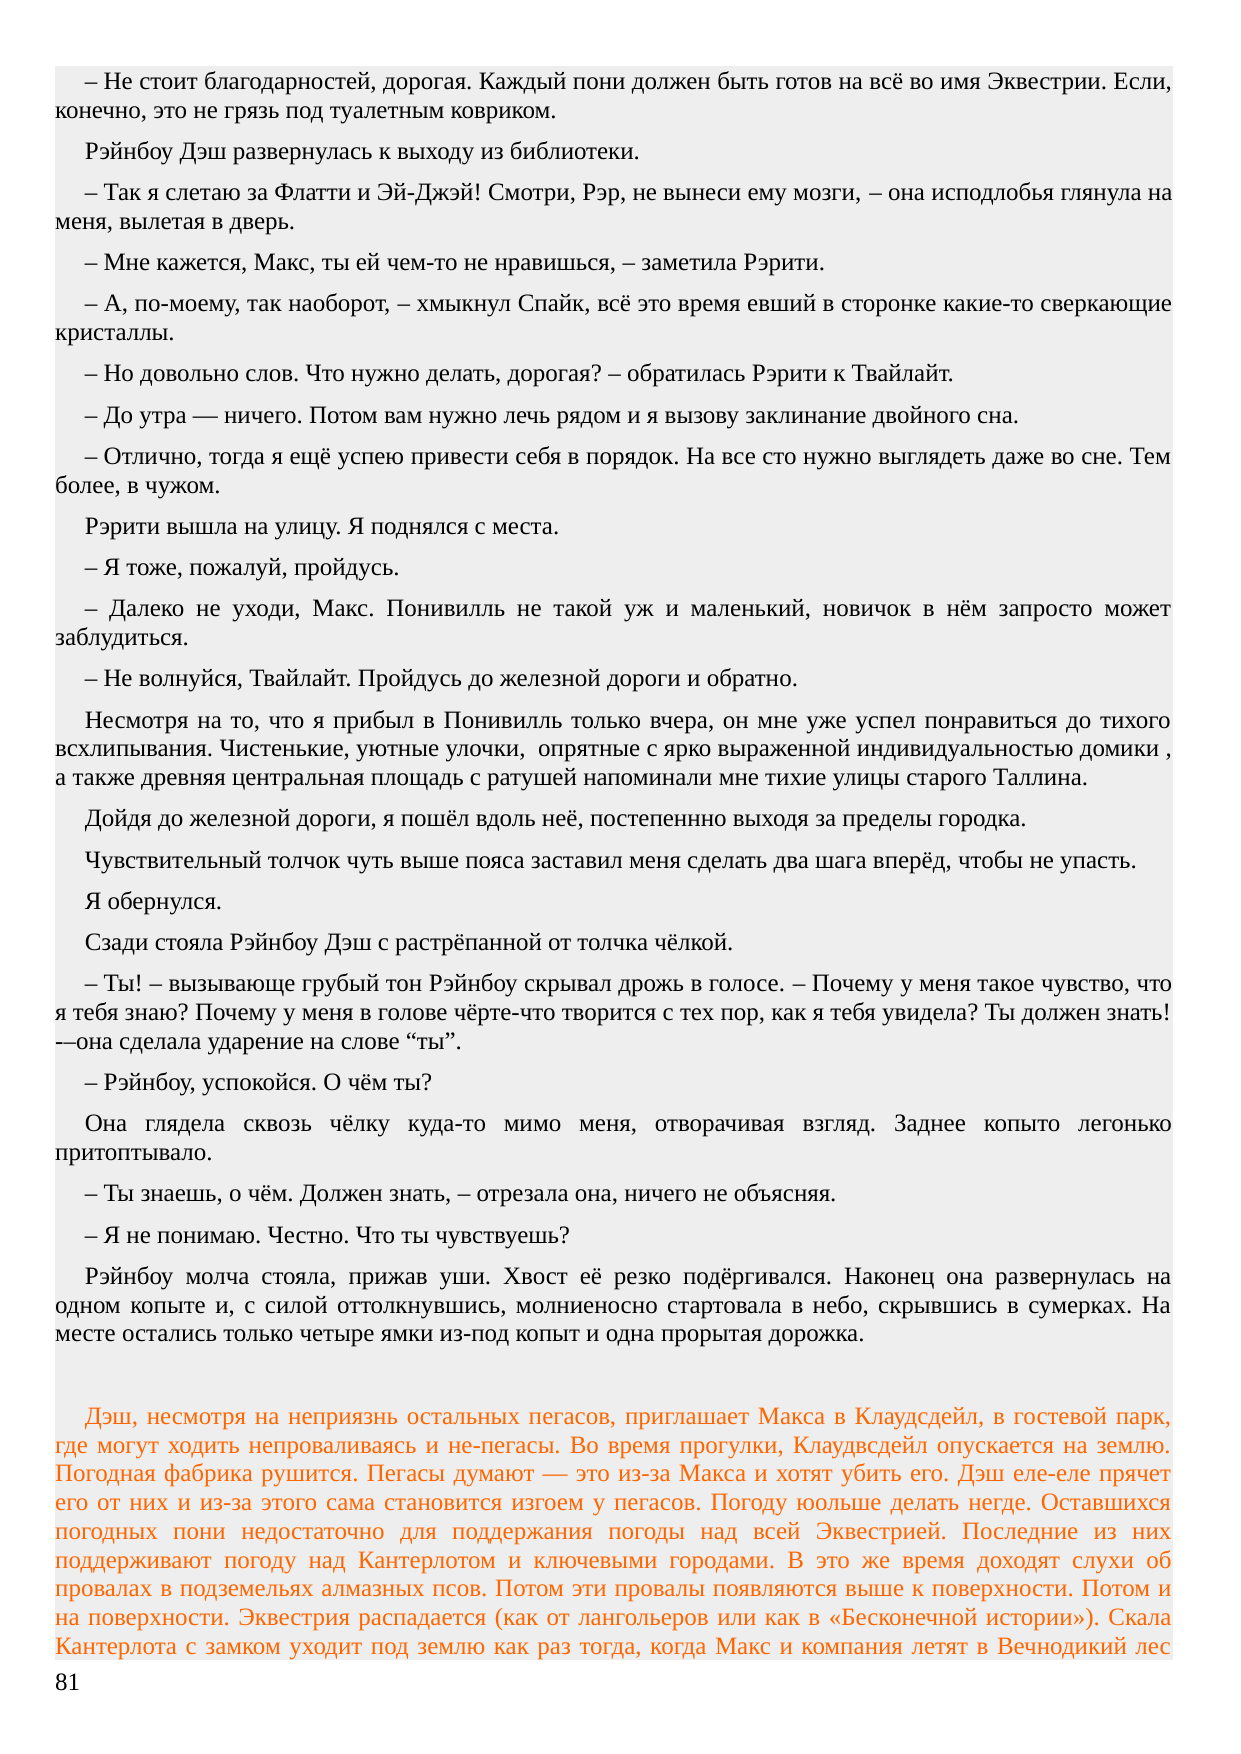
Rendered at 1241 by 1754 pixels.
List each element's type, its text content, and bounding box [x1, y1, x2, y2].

text Рэйнбоу молча стояла, прижав уши. Хвост её резко подёргивался. Наконец она развернулась на одном копыте и, с силой оттолкнувшись, молниеносно стартовала в небо, скрывшись в сумерках. На месте остались только четыре ямки из-под копыт и одна прорытая дорожка. [55, 1261, 1173, 1347]
text Дойдя до железной дороги, я пошёл вдоль неё, постепеннно выходя за пределы городка. [55, 803, 1173, 832]
text – Но довольно слов. Что нужно делать, дорогая? – обратилась Рэрити к Твайлайт. [55, 358, 1173, 387]
text Она глядела сквозь чёлку куда-то мимо меня, отворачивая взгляд. Заднее копыто легонько притоптывало. [55, 1108, 1173, 1166]
text – Не волнуйся, Твайлайт. Пройдусь до железной дороги и обратно. [55, 663, 1173, 692]
text Дэш, несмотря на неприязнь остальных пегасов, приглашает Макса в Клаудсдейл, в гостевой парк, где могут ходить непроваливаясь и не-пегасы. Во время прогулки, Клаудвсдейл опускается на землю. Погодная фабрика рушится. Пегасы думают — это из-за Макса и хотят убить его. Дэш еле-еле прячет его от них и из-за этого сама становится изгоем у пегасов. Погоду юольше делать негде. Оставшихся погодных пони недостаточно для поддержания погоды над всей Эквестрией. Последние из них поддерживают погоду над Кантерлотом и ключевыми городами. В это же время доходят слухи об провалах в подземельях алмазных псов. Потом эти провалы появляются выше к поверхности. Потом и на поверхности. Эквестрия распадается (как от лангольеров или как в «Бесконечной истории»). Скала Кантерлота с замком уходит под землю как раз тогда, когда Макс и компания летят в Вечнодикий лес [55, 1401, 1173, 1660]
text – Я не понимаю. Честно. Что ты чувствуешь? [55, 1220, 1173, 1248]
text Рэрити вышла на улицу. Я поднялся с места. [55, 511, 1173, 540]
text – Мне кажется, Макс, ты ей чем-то не нравишься, – заметила Рэрити. [55, 247, 1173, 276]
text – А, по-моему, так наоборот, – хмыкнул Спайк, всё это время евший в сторонке какие-то сверкающие кристаллы. [55, 288, 1173, 346]
text – Ты! – вызывающе грубый тон Рэйнбоу скрывал дрожь в голосе. – Почему у меня такое чувство, что я тебя знаю? Почему у меня в голове чёрте-что творится с тех пор, как я тебя увидела? Ты должен знать! -–она сделала ударение на слове “ты”. [55, 968, 1173, 1055]
text – До утра — ничего. Потом вам нужно лечь рядом и я вызову заклинание двойного сна. [55, 400, 1173, 428]
text – Не стоит благодарностей, дорогая. Каждый пони должен быть готов на всё во имя Эквестрии. Если, конечно, это не грязь под туалетным ковриком. [55, 66, 1173, 123]
text Рэйнбоу Дэш развернулась к выходу из библиотеки. [55, 136, 1173, 165]
text Я обернулся. [55, 886, 1173, 915]
text – Ты знаешь, о чём. Должен знать, – отрезала она, ничего не объясняя. [55, 1178, 1173, 1207]
text – Я тоже, пожалуй, пройдусь. [55, 552, 1173, 581]
text – Далеко не уходи, Макс. Понивилль не такой уж и маленький, новичок в нём запросто может заблудиться. [55, 593, 1173, 651]
text – Так я слетаю за Флатти и Эй-Джэй! Смотри, Рэр, не вынеси ему мозги, – она исподлобья глянула на меня, вылетая в дверь. [55, 177, 1173, 235]
text – Отлично, тогда я ещё успею привести себя в порядок. На все сто нужно выглядеть даже во сне. Тем более, в чужом. [55, 441, 1173, 498]
text Несмотря на то, что я прибыл в Понивилль только вчера, он мне уже успел понравиться до тихого всхлипывания. Чистенькие, уютные улочки, опрятные с ярко выраженной индивидуальностью домики , а также древняя центральная площадь с ратушей напоминали мне тихие улицы старого Таллина. [55, 705, 1173, 791]
text Чувствительный толчок чуть выше пояса заставил меня сделать два шага вперёд, чтобы не упасть. [55, 845, 1173, 873]
text – Рэйнбоу, успокойся. О чём ты? [55, 1067, 1173, 1096]
text Сзади стояла Рэйнбоу Дэш с растрёпанной от толчка чёлкой. [55, 927, 1173, 956]
